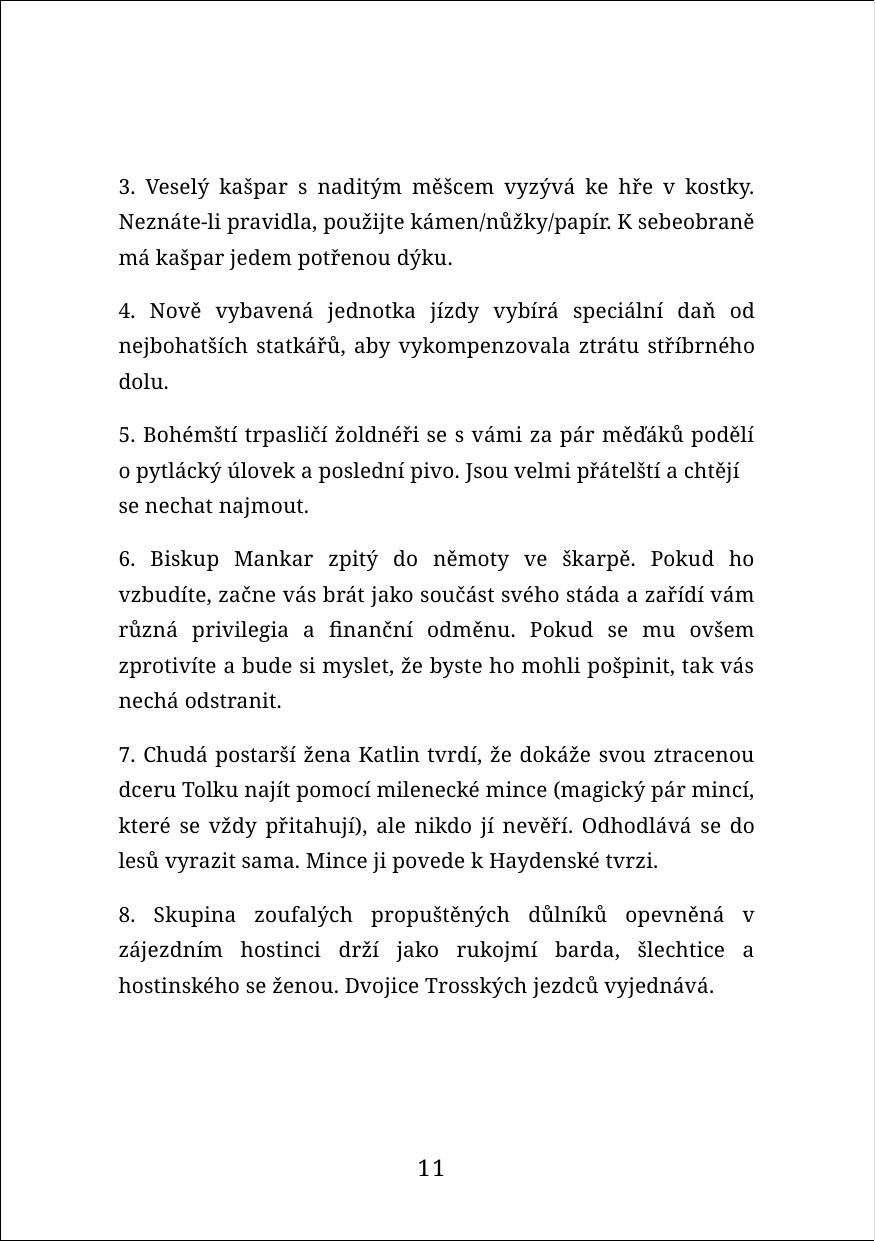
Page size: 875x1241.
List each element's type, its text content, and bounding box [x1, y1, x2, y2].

text 4. Nově vybavená jednotka jízdy vybírá speciální daň od nejbohatších statkářů, aby vykompenzovala ztrátu stříbrného dolu. [118, 296, 756, 396]
text 7. Chudá postarší žena Katlin tvrdí, že dokáže svou ztracenou dceru Tolku najít pomocí milenecké mince (magický pár mincí, které se vždy přitahují), ale nikdo jí nevěří. Odhodlává se do lesů vyrazit sama. Mince ji povede k Haydenské tvrzi. [118, 740, 756, 875]
text 6. Biskup Mankar zpitý do němoty ve škarpě. Pokud ho vzbudíte, začne vás brát jako součást svého stáda a zařídí vám různá privilegia a finanční odměnu. Pokud se mu ovšem zprotivíte a bude si myslet, že byste ho mohli pošpinit, tak vás nechá odstranit. [118, 544, 756, 715]
text 8. Skupina zoufalých propuštěných důlníků opevněná v zájezdním hostinci drží jako rukojmí barda, šlechtice a hostinského se ženou. Dvojice Trosských jezdců vyjednává. [118, 900, 756, 999]
text 3. Veselý kašpar s naditým měšcem vyzývá ke hře v kostky. Neznáte-li pravidla, použijte kámen/nůžky/papír. K sebeobraně má kašpar jedem potřenou dýku. [118, 172, 756, 271]
text 5. Bohémští trpasličí žoldnéři se s vámi za pár měďáků podělí o pytlácký úlovek a poslední pivo. Jsou velmi přátelští a chtějí se nechat najmout. [118, 420, 756, 520]
